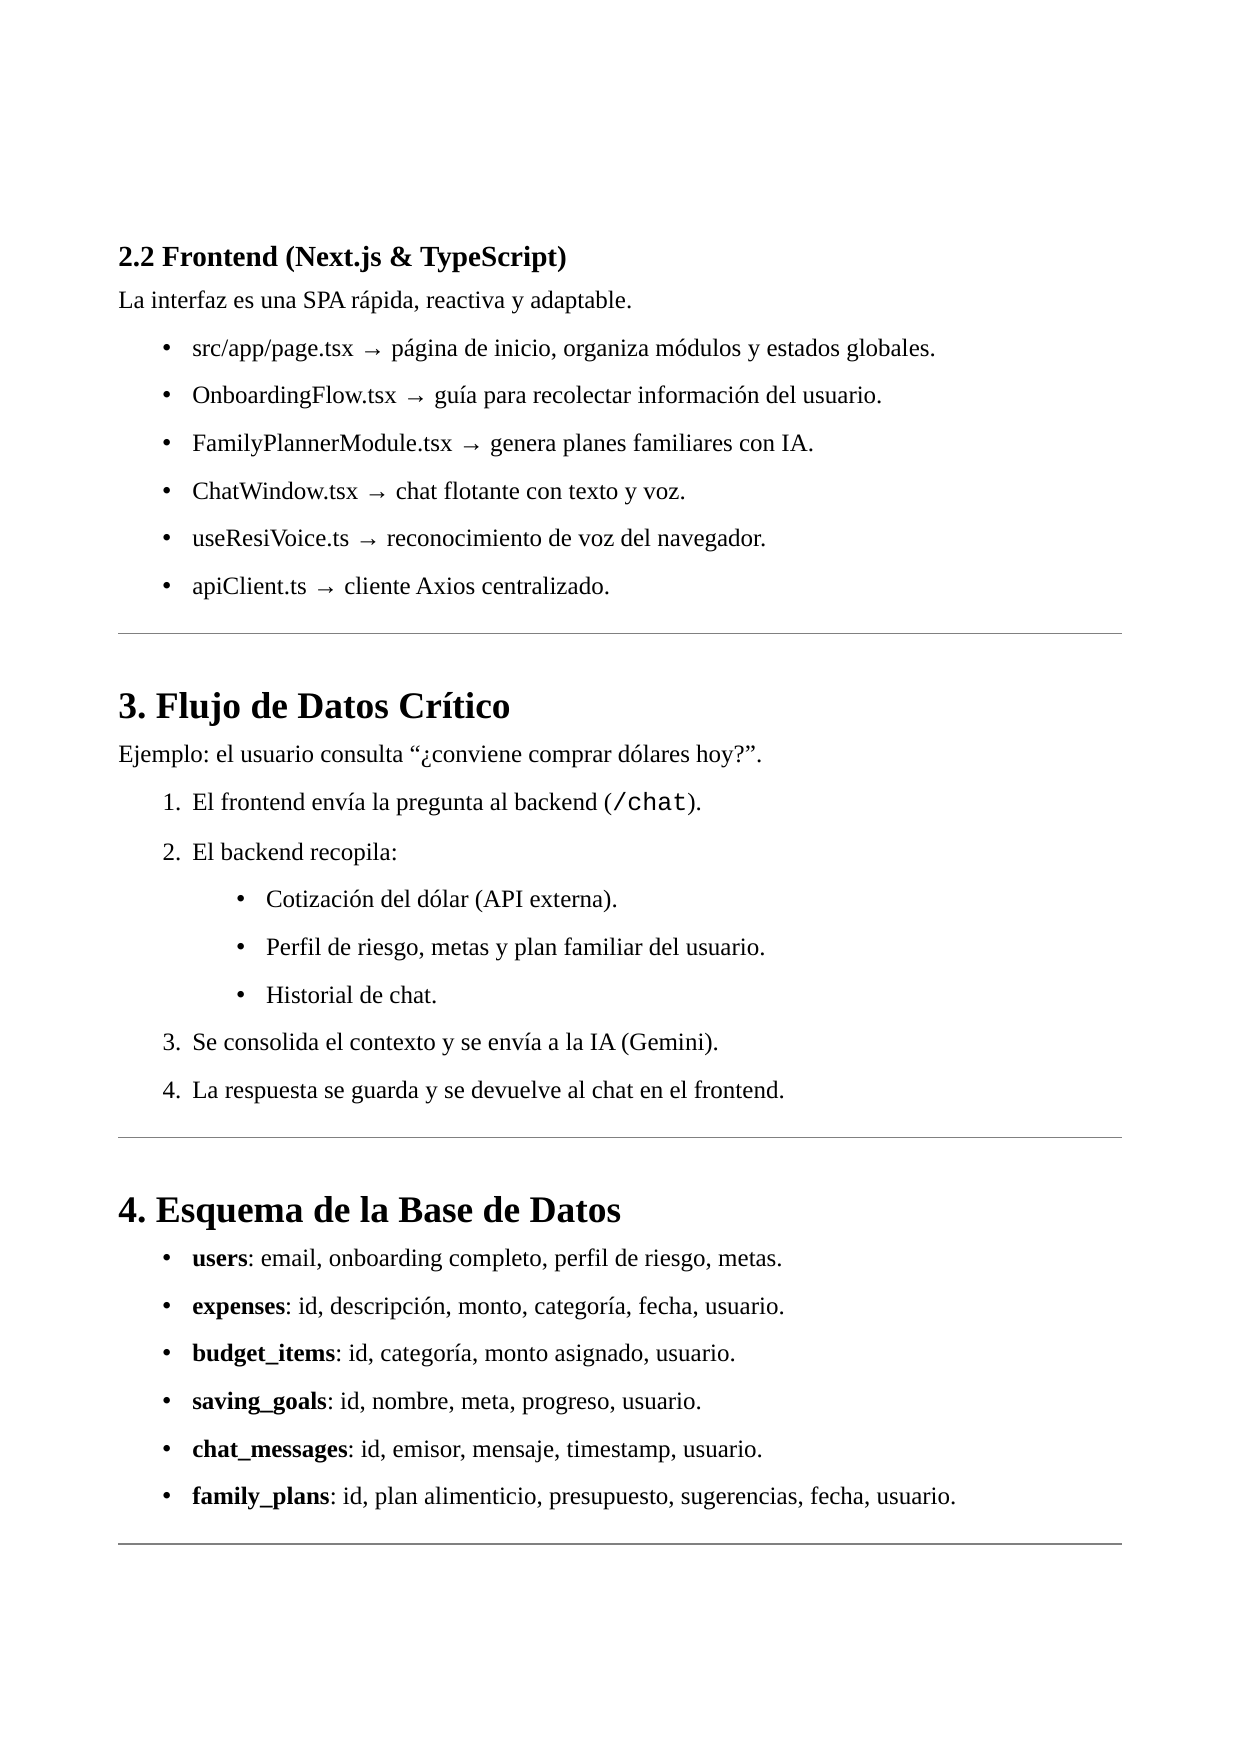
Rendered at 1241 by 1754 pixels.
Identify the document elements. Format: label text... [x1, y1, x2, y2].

list Historial de chat. [236, 980, 1122, 1008]
list OnboardingFlow.tsx → guía para recolectar información del usuario. [162, 381, 1122, 409]
list useResiVoice.ts → reconocimiento de voz del navegador. [162, 523, 1122, 552]
subtitle 2.2 Frontend (Next.js & TypeScript) [118, 239, 1122, 273]
list chat_messages: id, emisor, mensaje, timestamp, usuario. [162, 1434, 1122, 1462]
subtitle 4. Esquema de la Base de Datos [118, 1188, 1122, 1231]
list ChatWindow.tsx → chat flotante con texto y voz. [162, 476, 1122, 504]
text La interfaz es una SPA rápida, reactiva y adaptable. [118, 285, 1122, 314]
list Cotización del dólar (API externa). [236, 884, 1122, 913]
list saving_goals: id, nombre, meta, progreso, usuario. [162, 1386, 1122, 1415]
text Ejemplo: el usuario consulta “¿conviene comprar dólares hoy?”. [118, 739, 1122, 768]
list expenses: id, descripción, monto, categoría, fecha, usuario. [162, 1291, 1122, 1320]
list El backend recopila: [162, 837, 1122, 866]
list family_plans: id, plan alimenticio, presupuesto, sugerencias, fecha, usuario. [162, 1481, 1122, 1510]
list src/app/page.tsx → página de inicio, organiza módulos y estados globales. [162, 333, 1122, 362]
list El frontend envía la pregunta al backend (/chat). [162, 787, 1122, 818]
list Perfil de riesgo, metas y plan familiar del usuario. [236, 932, 1122, 961]
list apiClient.ts → cliente Axios centralizado. [162, 571, 1122, 600]
list FamilyPlannerModule.tsx → genera planes familiares con IA. [162, 428, 1122, 457]
list users: email, onboarding completo, perfil de riesgo, metas. [162, 1243, 1122, 1272]
subtitle 3. Flujo de Datos Crítico [118, 684, 1122, 727]
list Se consolida el contexto y se envía a la IA (Gemini). [162, 1027, 1122, 1056]
list La respuesta se guarda y se devuelve al chat en el frontend. [162, 1075, 1122, 1104]
list budget_items: id, categoría, monto asignado, usuario. [162, 1338, 1122, 1367]
